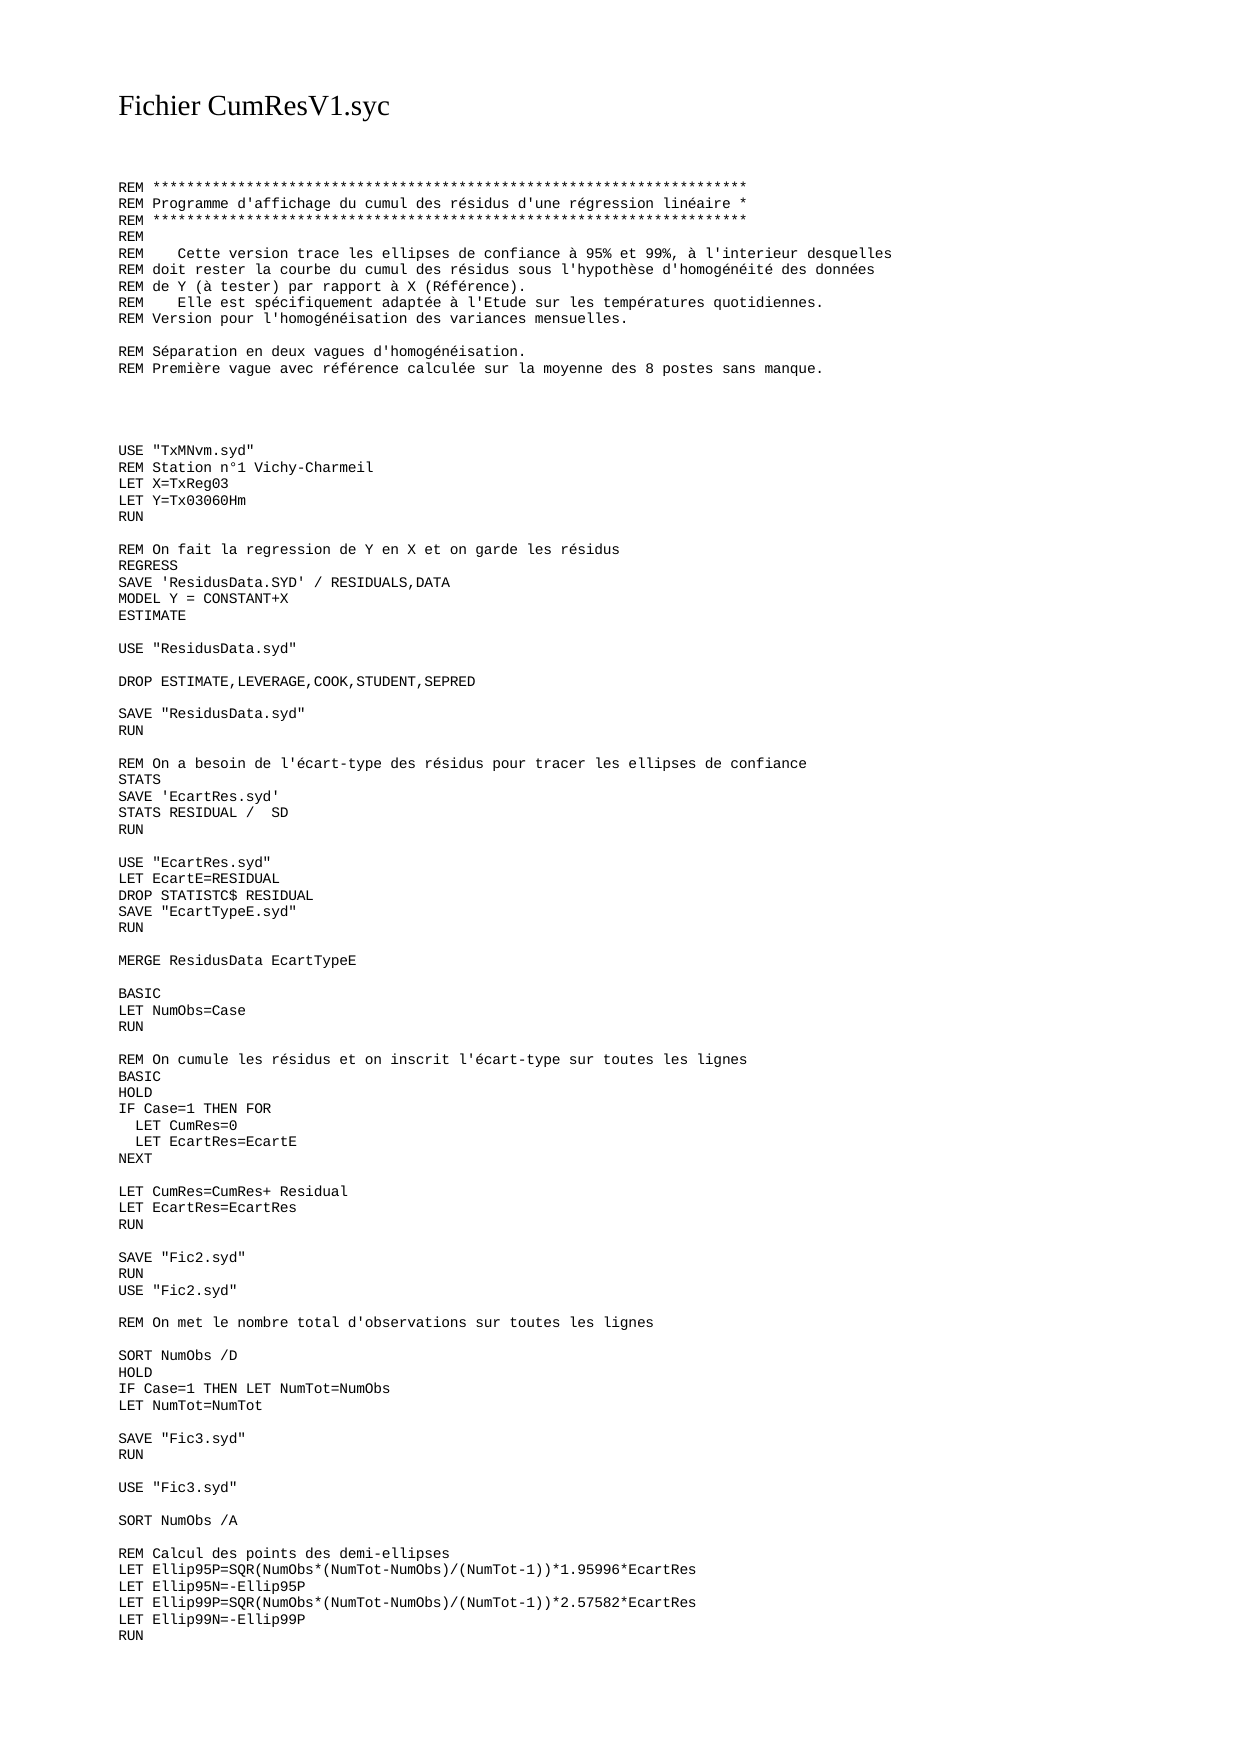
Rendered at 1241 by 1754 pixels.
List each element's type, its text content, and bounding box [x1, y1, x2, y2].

text REM Cette version trace les ellipses de confiance à 95% et 99%, à l'interieur desquelles [118, 246, 1122, 262]
text ESTIMATE [118, 608, 1122, 624]
text REM Programme d'affichage du cumul des résidus d'une régression linéaire * [118, 197, 1122, 213]
text LET EcartE=RESIDUAL [118, 871, 1122, 888]
text DROP ESTIMATE,LEVERAGE,COOK,STUDENT,SEPRED [118, 674, 1122, 690]
text BASIC [118, 987, 1122, 1003]
text REM ********************************************************************** [118, 213, 1122, 229]
text RUN [118, 723, 1122, 740]
text USE "ResidusData.syd" [118, 641, 1122, 657]
text BASIC [118, 1069, 1122, 1085]
text REM On fait la regression de Y en X et on garde les résidus [118, 542, 1122, 559]
text RUN [118, 1217, 1122, 1233]
text RUN [118, 1019, 1122, 1036]
text LET NumObs=Case [118, 1003, 1122, 1019]
text SORT NumObs /D [118, 1349, 1122, 1365]
text REM On a besoin de l'écart-type des résidus pour tracer les ellipses de confiance [118, 756, 1122, 773]
text LET X=TxReg03 [118, 476, 1122, 493]
text LET Ellip99P=SQR(NumObs*(NumTot-NumObs)/(NumTot-1))*2.57582*EcartRes [118, 1596, 1122, 1612]
text IF Case=1 THEN LET NumTot=NumObs [118, 1382, 1122, 1398]
text REM On met le nombre total d'observations sur toutes les lignes [118, 1316, 1122, 1332]
text REM Calcul des points des demi-ellipses [118, 1546, 1122, 1563]
text RUN [118, 1447, 1122, 1464]
text SAVE "Fic2.syd" [118, 1250, 1122, 1266]
text REM doit rester la courbe du cumul des résidus sous l'hypothèse d'homogénéité des données [118, 262, 1122, 279]
text MODEL Y = CONSTANT+X [118, 592, 1122, 608]
text USE "TxMNvm.syd" [118, 443, 1122, 460]
text STATS RESIDUAL / SD [118, 806, 1122, 822]
text REM [118, 229, 1122, 246]
text DROP STATISTC$ RESIDUAL [118, 888, 1122, 904]
text REM Version pour l'homogénéisation des variances mensuelles. [118, 312, 1122, 328]
text HOLD [118, 1365, 1122, 1382]
text RUN [118, 1628, 1122, 1645]
text LET EcartRes=EcartRes [118, 1201, 1122, 1217]
text SAVE 'ResidusData.SYD' / RESIDUALS,DATA [118, 575, 1122, 592]
text STATS [118, 773, 1122, 789]
text RUN [118, 822, 1122, 838]
text HOLD [118, 1085, 1122, 1102]
text NEXT [118, 1151, 1122, 1168]
text USE "Fic2.syd" [118, 1283, 1122, 1299]
text LET Y=Tx03060Hm [118, 493, 1122, 509]
text SAVE "ResidusData.syd" [118, 707, 1122, 723]
text SORT NumObs /A [118, 1513, 1122, 1530]
text USE "Fic3.syd" [118, 1480, 1122, 1497]
text LET Ellip95P=SQR(NumObs*(NumTot-NumObs)/(NumTot-1))*1.95996*EcartRes [118, 1563, 1122, 1579]
text LET Ellip99N=-Ellip99P [118, 1612, 1122, 1628]
text RUN [118, 921, 1122, 937]
text REM de Y (à tester) par rapport à X (Référence). [118, 279, 1122, 295]
text REM Séparation en deux vagues d'homogénéisation. [118, 345, 1122, 361]
text LET NumTot=NumTot [118, 1398, 1122, 1414]
text RUN [118, 509, 1122, 526]
text REM ********************************************************************** [118, 180, 1122, 197]
text REGRESS [118, 559, 1122, 575]
text LET Ellip95N=-Ellip95P [118, 1579, 1122, 1596]
text REM On cumule les résidus et on inscrit l'écart-type sur toutes les lignes [118, 1052, 1122, 1069]
text REM Station n°1 Vichy-Charmeil [118, 460, 1122, 476]
text LET CumRes=0 [118, 1118, 1122, 1135]
text REM Première vague avec référence calculée sur la moyenne des 8 postes sans manque. [118, 361, 1122, 378]
text REM Elle est spécifiquement adaptée à l'Etude sur les températures quotidiennes. [118, 295, 1122, 312]
text Fichier CumResV1.syc [118, 88, 1122, 122]
text LET CumRes=CumRes+ Residual [118, 1184, 1122, 1201]
text LET EcartRes=EcartE [118, 1135, 1122, 1151]
text SAVE 'EcartRes.syd' [118, 789, 1122, 806]
text RUN [118, 1266, 1122, 1283]
text MERGE ResidusData EcartTypeE [118, 954, 1122, 970]
text IF Case=1 THEN FOR [118, 1102, 1122, 1118]
text SAVE "Fic3.syd" [118, 1431, 1122, 1447]
text SAVE "EcartTypeE.syd" [118, 904, 1122, 921]
text USE "EcartRes.syd" [118, 855, 1122, 871]
